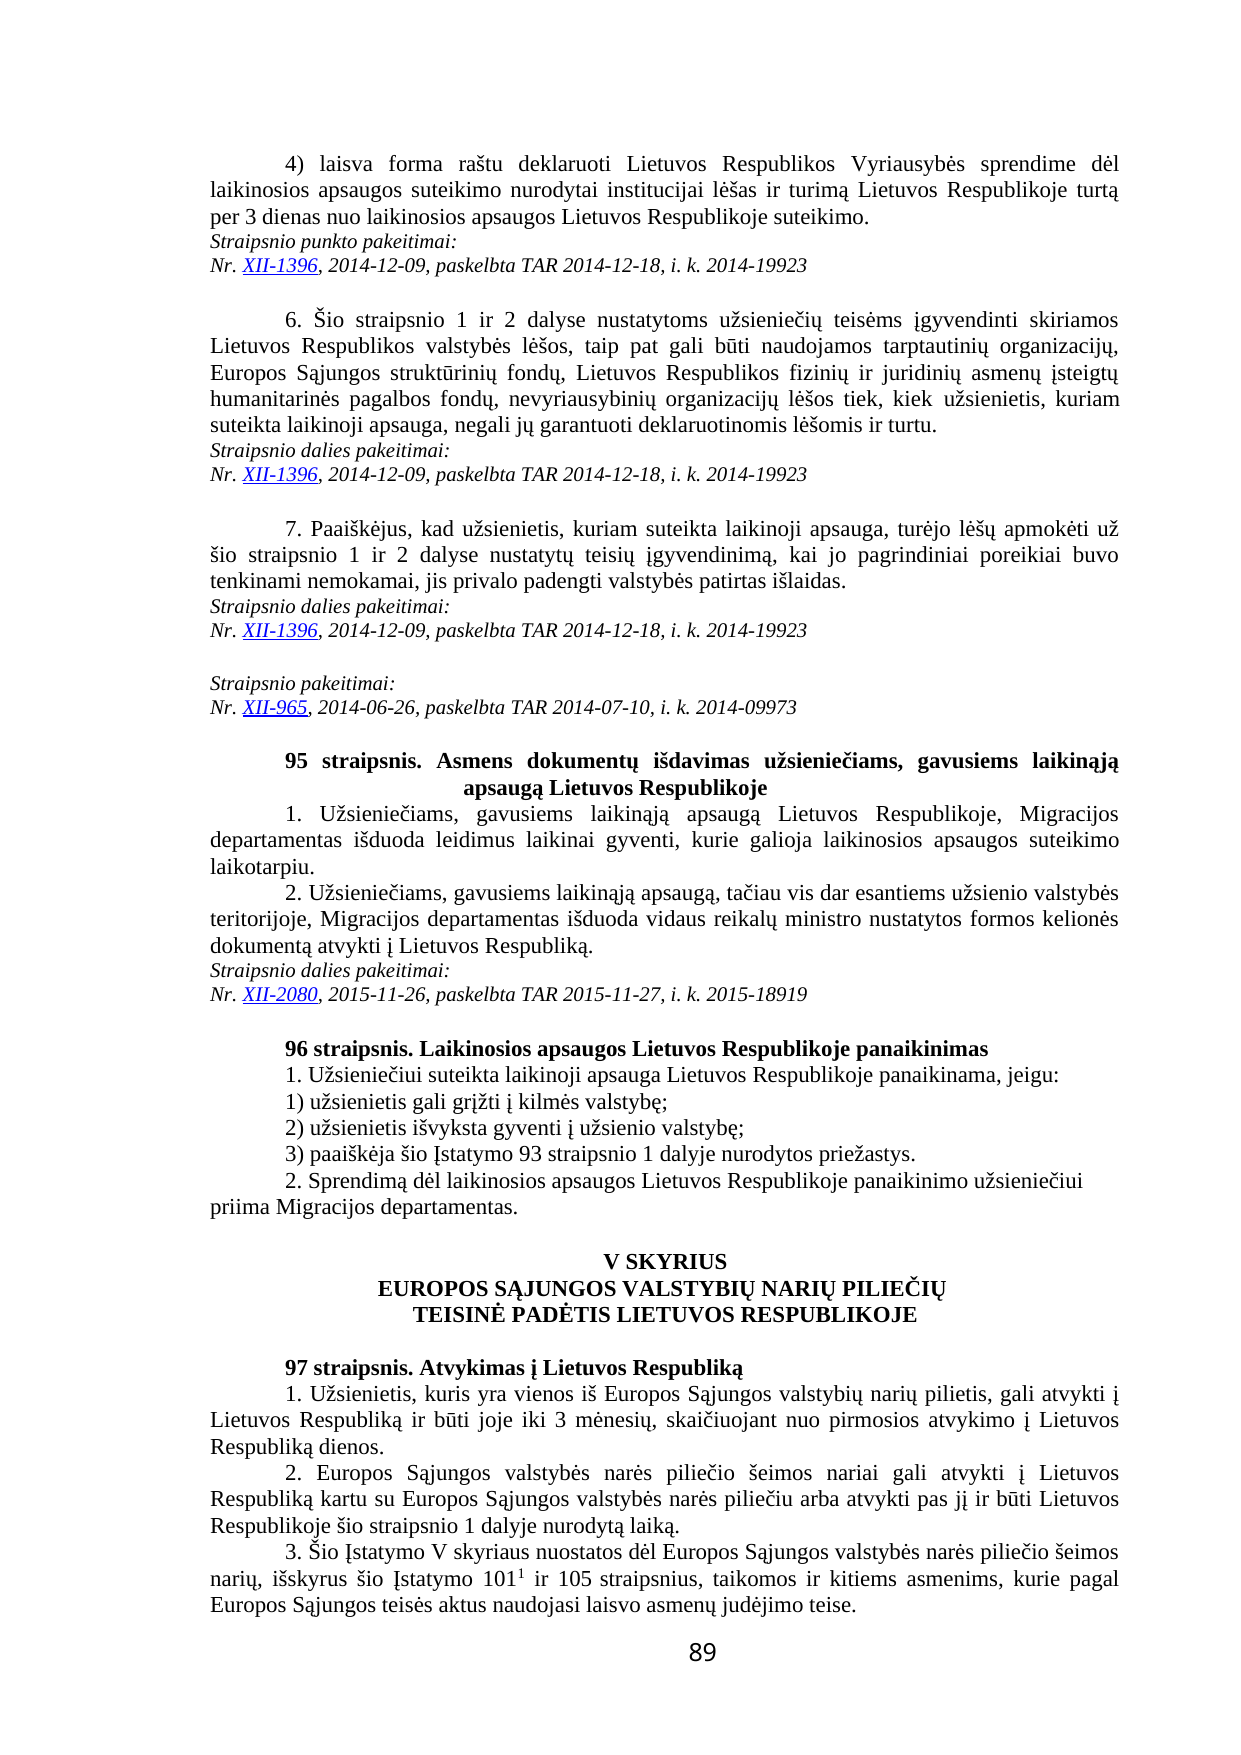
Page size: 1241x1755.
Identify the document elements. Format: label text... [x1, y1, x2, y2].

text V SKYRIUS [210, 1248, 1120, 1275]
text 4) laisva forma raštu deklaruoti Lietuvos Respublikos Vyriausybės sprendime dėl laikinosios apsaugos suteikimo nurodytai institucijai lėšas ir turimą Lietuvos Respublikoje turtą per 3 dienas nuo laikinosios apsaugos Lietuvos Respublikoje suteikimo. [210, 150, 1120, 229]
text 2) užsienietis išvyksta gyventi į užsienio valstybę; [210, 1114, 1120, 1141]
text 2. Europos Sąjungos valstybės narės piliečio šeimos nariai gali atvykti į Lietuvos Respubliką kartu su Europos Sąjungos valstybės narės piliečiu arba atvykti pas jį ir būti Lietuvos Respublikoje šio straipsnio 1 dalyje nurodytą laiką. [210, 1459, 1120, 1538]
text EUROPOS SĄJUNGOS VALSTYBIŲ NARIŲ PILIEČIŲ [210, 1275, 1120, 1301]
text Straipsnio punkto pakeitimai: [210, 229, 1120, 253]
text 95 straipsnis. Asmens dokumentų išdavimas užsieniečiams, gavusiems laikinąją apsaugą Lietuvos Respublikoje [285, 747, 1120, 800]
text 1) užsienietis gali grįžti į kilmės valstybę; [210, 1088, 1120, 1114]
text Nr. XII-1396, 2014-12-09, paskelbta TAR 2014-12-18, i. k. 2014-19923 [210, 253, 1120, 277]
text 2. Užsieniečiams, gavusiems laikinąją apsaugą, tačiau vis dar esantiems užsienio valstybės teritorijoje, Migracijos departamentas išduoda vidaus reikalų ministro nustatytos formos kelionės dokumentą atvykti į Lietuvos Respubliką. [210, 879, 1120, 958]
text 3. Šio Įstatymo V skyriaus nuostatos dėl Europos Sąjungos valstybės narės piliečio šeimos narių, išskyrus šio Įstatymo 1011 ir 105 straipsnius, taikomos ir kitiems asmenims, kurie pagal Europos Sąjungos teisės aktus naudojasi laisvo asmenų judėjimo teise. [210, 1538, 1120, 1617]
text 1. Užsieniečiams, gavusiems laikinąją apsaugą Lietuvos Respublikoje, Migracijos departamentas išduoda leidimus laikinai gyventi, kurie galioja laikinosios apsaugos suteikimo laikotarpiu. [210, 800, 1120, 879]
text 1. Užsienietis, kuris yra vienos iš Europos Sąjungos valstybių narių pilietis, gali atvykti į Lietuvos Respubliką ir būti joje iki 3 mėnesių, skaičiuojant nuo pirmosios atvykimo į Lietuvos Respubliką dienos. [210, 1380, 1120, 1459]
text 96 straipsnis. Laikinosios apsaugos Lietuvos Respublikoje panaikinimas [210, 1035, 1120, 1061]
text Straipsnio dalies pakeitimai: [210, 594, 1120, 618]
text 2. Sprendimą dėl laikinosios apsaugos Lietuvos Respublikoje panaikinimo užsieniečiui priima Migracijos departamentas. [210, 1167, 1120, 1219]
text Nr. XII-1396, 2014-12-09, paskelbta TAR 2014-12-18, i. k. 2014-19923 [210, 618, 1120, 642]
text 6. Šio straipsnio 1 ir 2 dalyse nustatytoms užsieniečių teisėms įgyvendinti skiriamos Lietuvos Respublikos valstybės lėšos, taip pat gali būti naudojamos tarptautinių organizacijų, Europos Sąjungos struktūrinių fondų, Lietuvos Respublikos fizinių ir juridinių asmenų įsteigtų humanitarinės pagalbos fondų, nevyriausybinių organizacijų lėšos tiek, kiek užsienietis, kuriam suteikta laikinoji apsauga, negali jų garantuoti deklaruotinomis lėšomis ir turtu. [210, 306, 1120, 438]
text Nr. XII-2080, 2015-11-26, paskelbta TAR 2015-11-27, i. k. 2015-18919 [210, 982, 1120, 1006]
text 1. Užsieniečiui suteikta laikinoji apsauga Lietuvos Respublikoje panaikinama, jeigu: [210, 1061, 1120, 1088]
text 3) paaiškėja šio Įstatymo 93 straipsnio 1 dalyje nurodytos priežastys. [210, 1141, 1120, 1167]
text Straipsnio dalies pakeitimai: [210, 958, 1120, 982]
text 7. Paaiškėjus, kad užsienietis, kuriam suteikta laikinoji apsauga, turėjo lėšų apmokėti už šio straipsnio 1 ir 2 dalyse nustatytų teisių įgyvendinimą, kai jo pagrindiniai poreikiai buvo tenkinami nemokamai, jis privalo padengti valstybės patirtas išlaidas. [210, 514, 1120, 594]
text Nr. XII-1396, 2014-12-09, paskelbta TAR 2014-12-18, i. k. 2014-19923 [210, 462, 1120, 486]
text 97 straipsnis. Atvykimas į Lietuvos Respubliką [210, 1354, 1120, 1380]
text Straipsnio dalies pakeitimai: [210, 438, 1120, 462]
text Straipsnio pakeitimai: [210, 671, 1120, 694]
text Nr. XII-965, 2014-06-26, paskelbta TAR 2014-07-10, i. k. 2014-09973 [210, 694, 1120, 719]
text TEISINĖ PADĖTIS LIETUVOS RESPUBLIKOJE [210, 1301, 1120, 1327]
